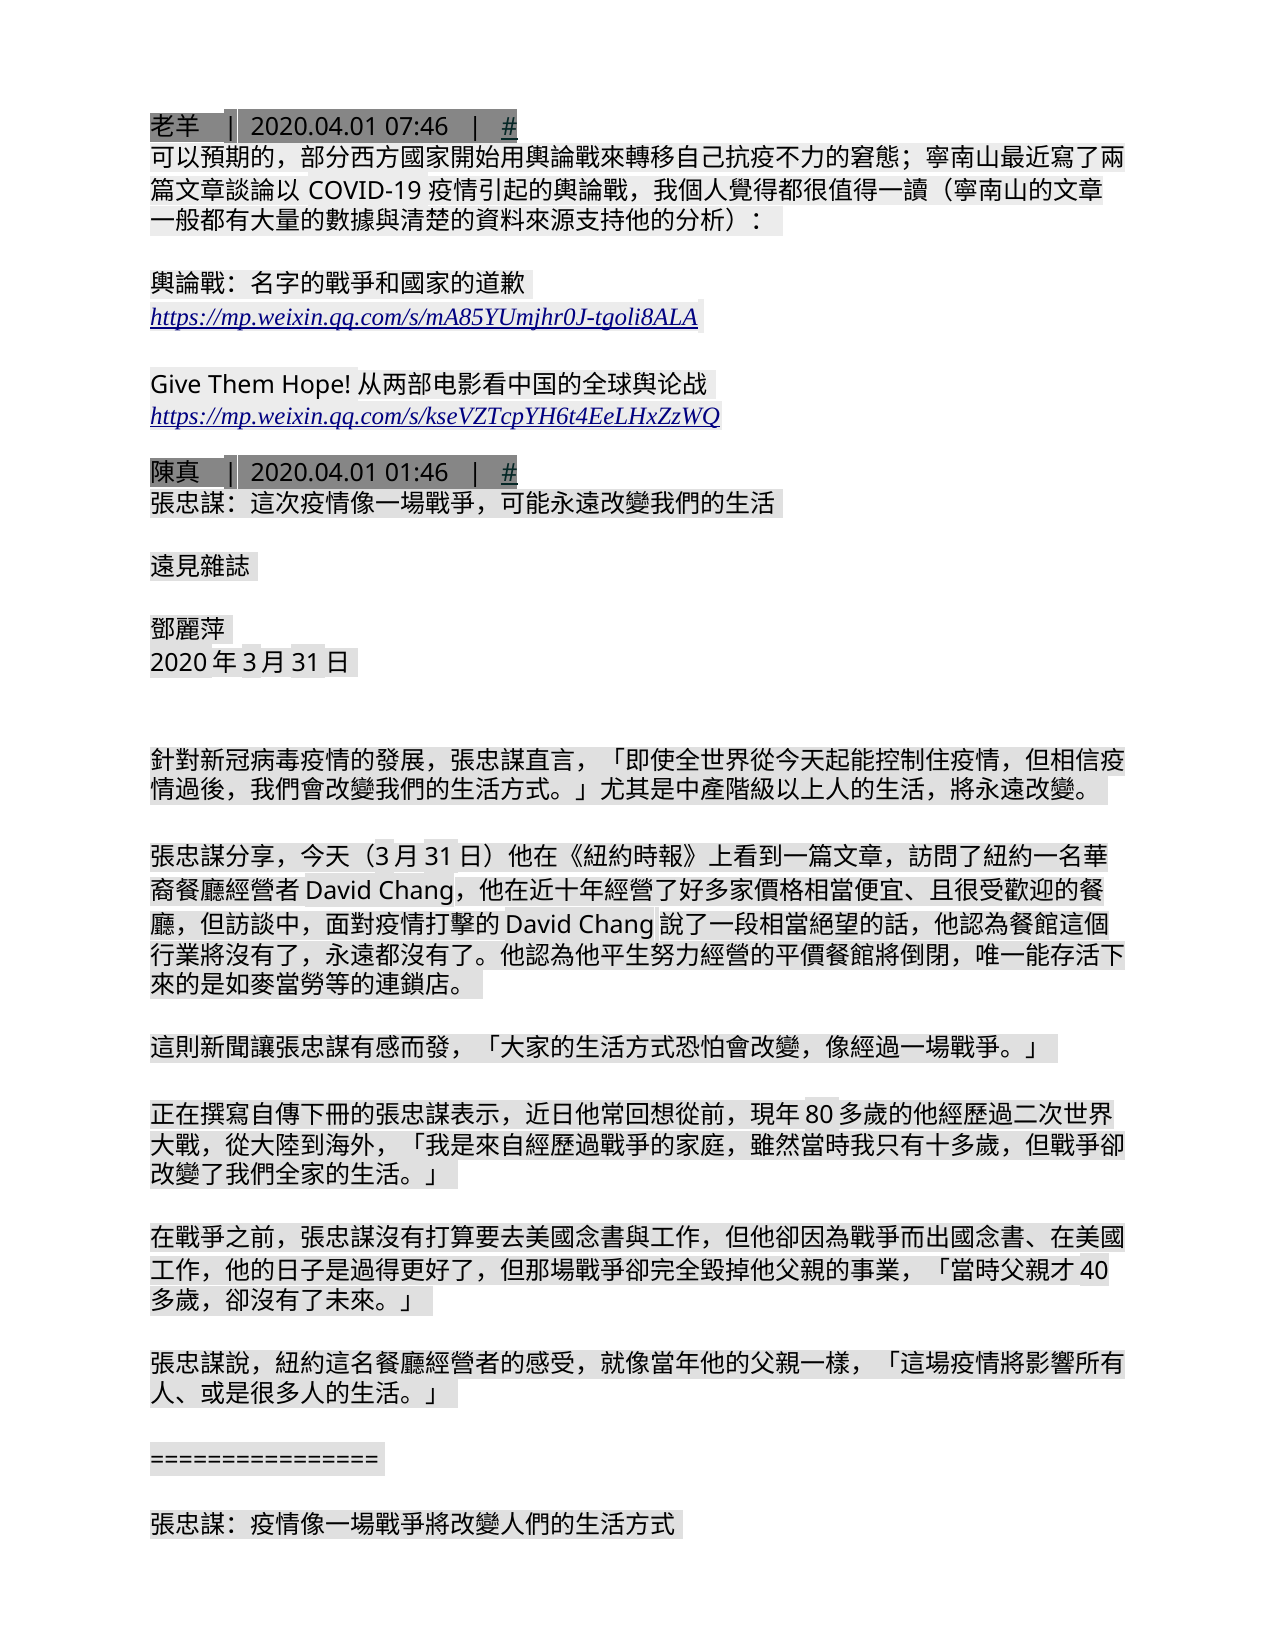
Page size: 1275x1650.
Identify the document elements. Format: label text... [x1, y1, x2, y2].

text 可以預期的，部分西方國家開始用輿論戰來轉移自己抗疫不力的窘態；寧南山最近寫了兩篇文章談論以 COVID-19 疫情引起的輿論戰，我個人覺得都很值得一讀（寧南山的文章一般都有大量的數據與清楚的資料來源支持他的分析）： 輿論戰：名字的戰爭和國家的道歉 https://mp.weixin.qq.com/s/mA85YUmjhr0J-tgoli8ALA Give Them Hope! 从两部电影看中国的全球舆论战 https://mp.weixin.qq.com/s/kseVZTcpYH6t4EeLHxZzWQ [150, 143, 1125, 430]
text 張忠謀：這次疫情像一場戰爭，可能永遠改變我們的生活 遠見雜誌 鄧麗萍 2020年3月31日 針對新冠病毒疫情的發展，張忠謀直言，「即使全世界從今天起能控制住疫情，但相信疫情過後，我們會改變我們的生活方式。」尤其是中產階級以上人的生活，將永遠改變。 張忠謀分享，今天（3月31日）他在《紐約時報》上看到一篇文章，訪問了紐約一名華裔餐廳經營者David Chang，他在近十年經營了好多家價格相當便宜、且很受歡迎的餐廳，但訪談中，面對疫情打擊的David Chang說了一段相當絕望的話，他認為餐館這個行業將沒有了，永遠都沒有了。他認為他平生努力經營的平價餐館將倒閉，唯一能存活下來的是如麥當勞等的連鎖店。 這則新聞讓張忠謀有感而發，「大家的生活方式恐怕會改變，像經過一場戰爭。」 正在撰寫自傳下冊的張忠謀表示，近日他常回想從前，現年80多歲的他經歷過二次世界大戰，從大陸到海外，「我是來自經歷過戰爭的家庭，雖然當時我只有十多歲，但戰爭卻改變了我們全家的生活。」 在戰爭之前，張忠謀沒有打算要去美國念書與工作，但他卻因為戰爭而出國念書、在美國工作，他的日子是過得更好了，但那場戰爭卻完全毀掉他父親的事業，「當時父親才40多歲，卻沒有了未來。」 張忠謀說，紐約這名餐廳經營者的感受，就像當年他的父親一樣，「這場疫情將影響所有人、或是很多人的生活。」 ================ 張忠謀：疫情像一場戰爭將改變人們的生活方式 [150, 489, 1125, 1573]
text 老羊 | 2020.04.01 07:46 | # [150, 109, 1125, 143]
text 陳真 | 2020.04.01 01:46 | # [150, 455, 1125, 489]
